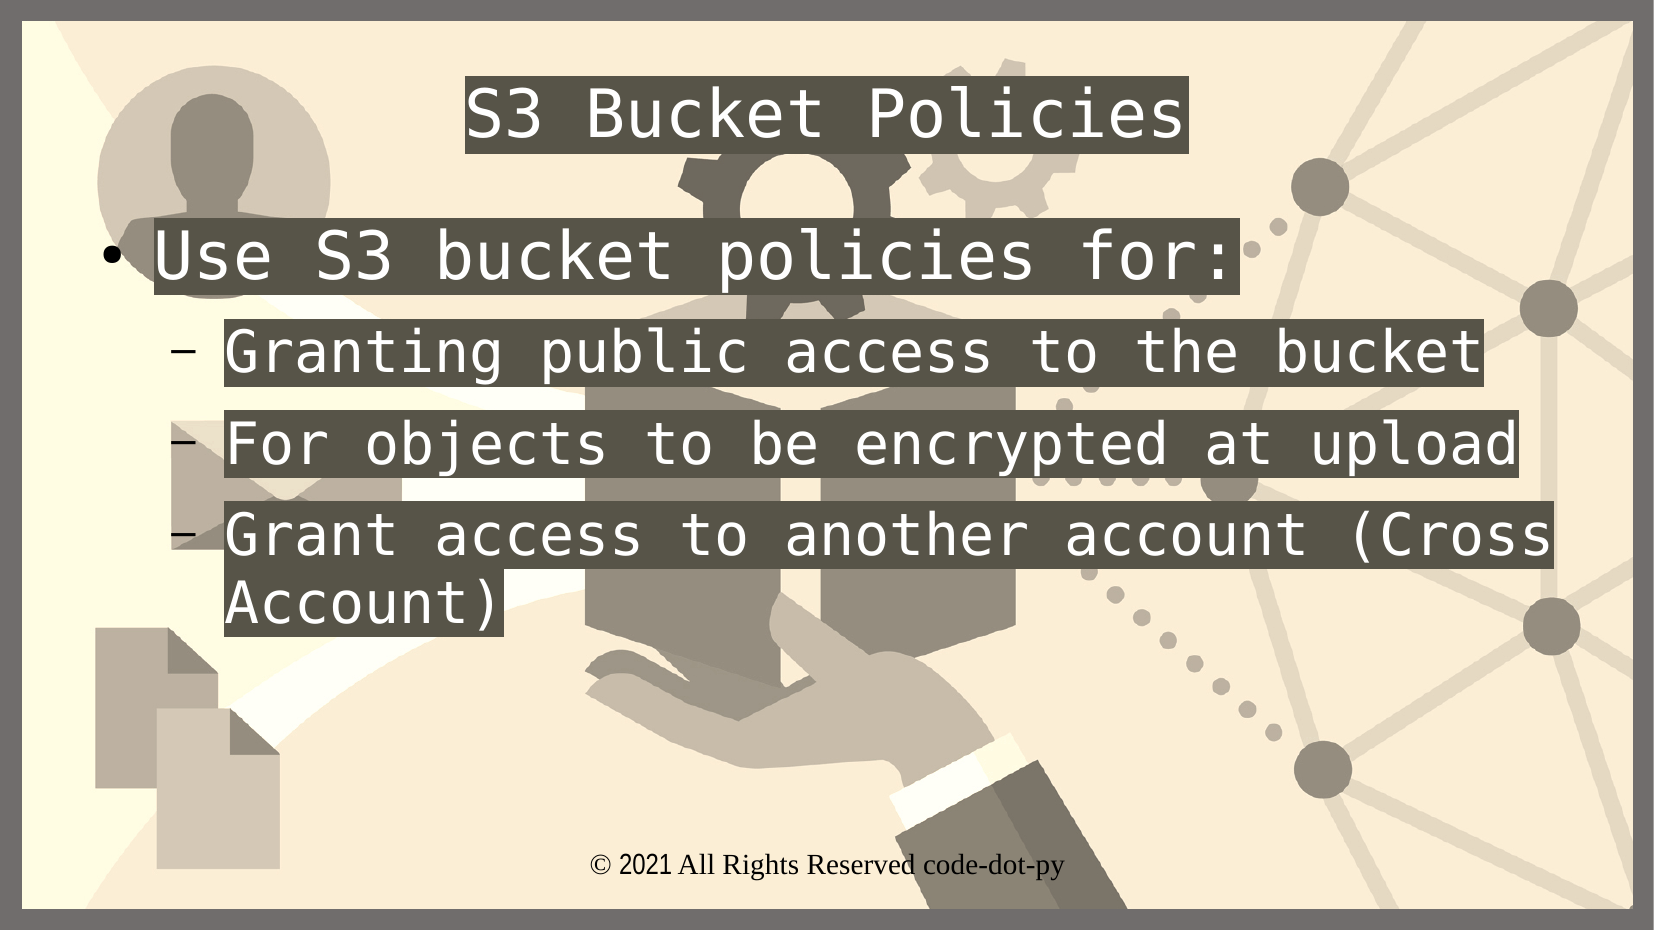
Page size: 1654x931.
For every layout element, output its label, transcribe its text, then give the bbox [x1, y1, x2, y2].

picture [0, 0, 1654, 930]
list Use S3 bucket policies for: Granting public access to the bucket For objects to be encrypted at upload Grant access to another account (Cross Account) [82, 217, 1571, 758]
title S3 Bucket Policies [82, 37, 1571, 193]
